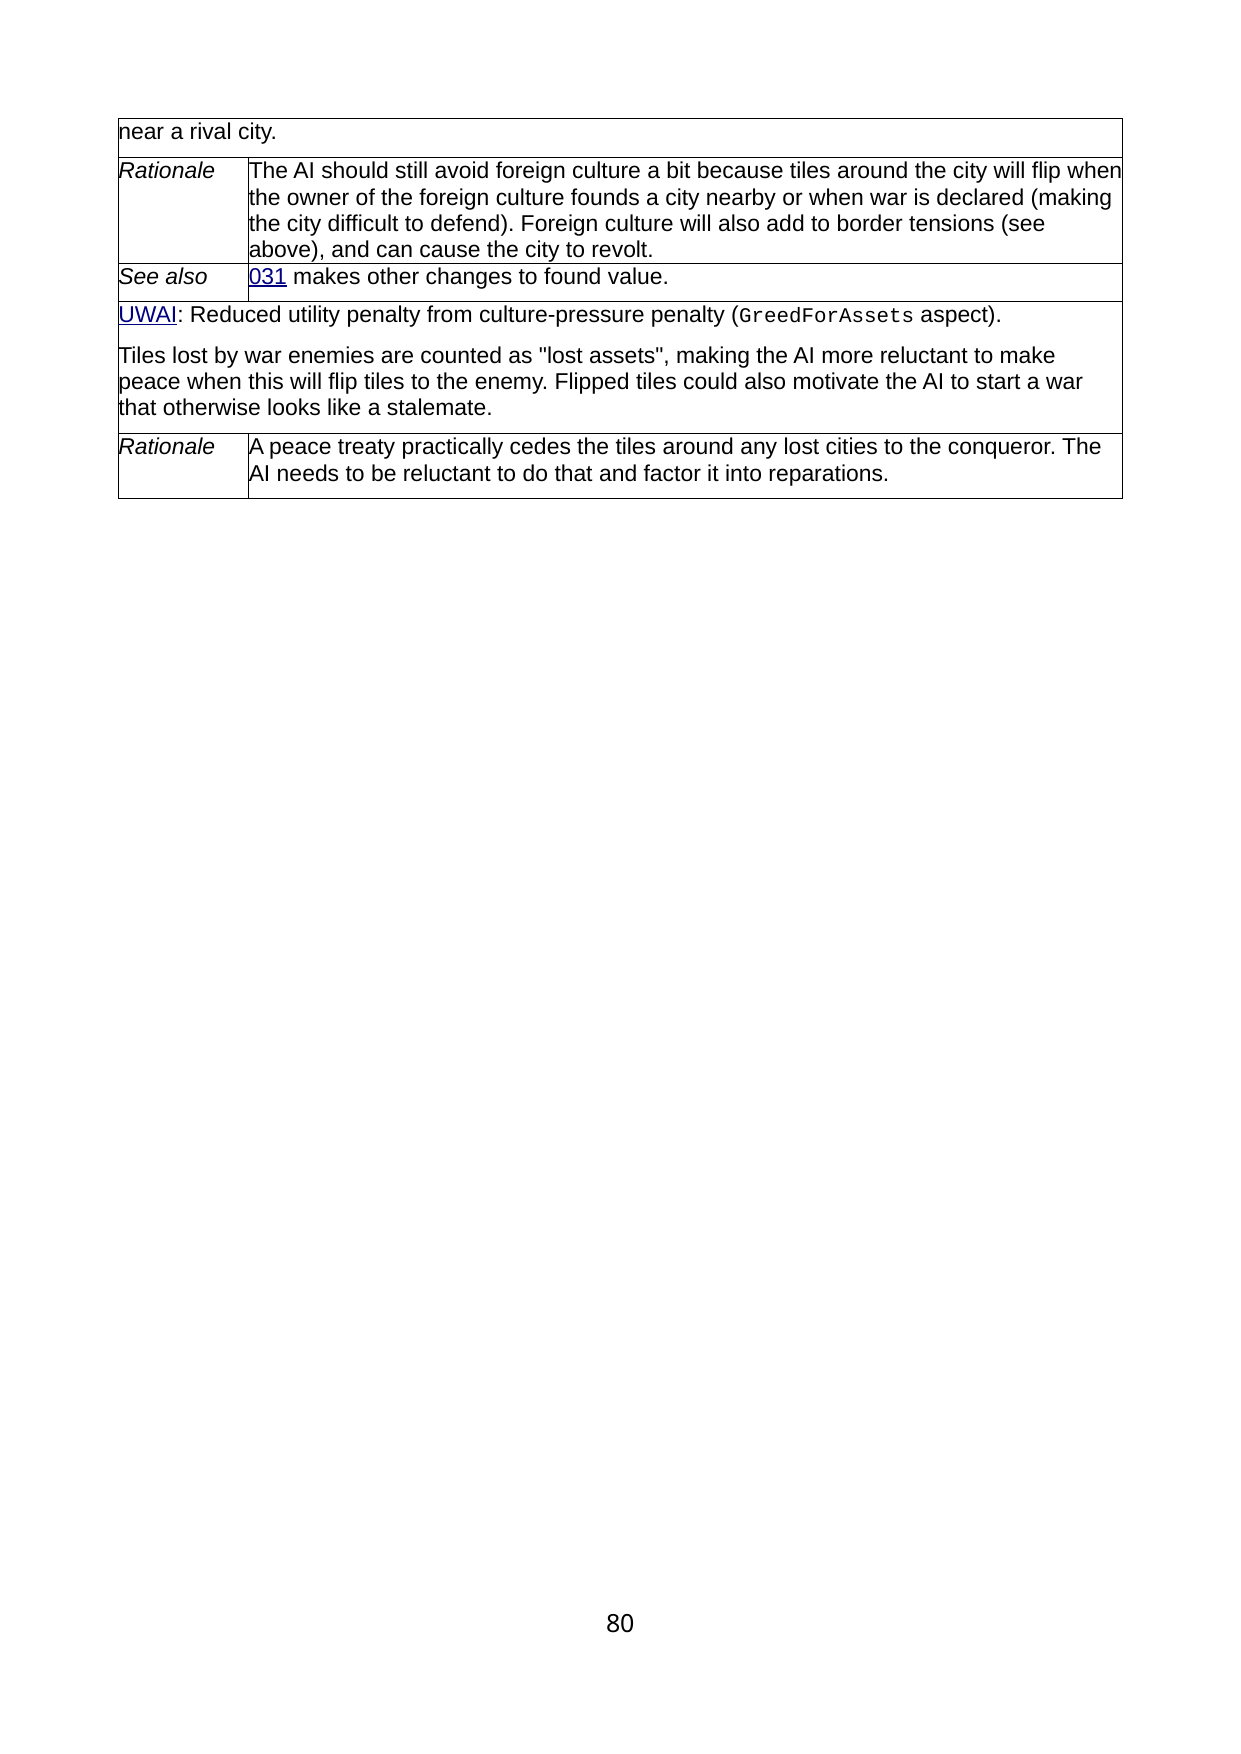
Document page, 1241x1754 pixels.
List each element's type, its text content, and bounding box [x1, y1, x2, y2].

table_cell A peace treaty practically cedes the tiles around any lost cities to the conqueror. The AI needs to be reluctant to do that and factor it into reparations. [249, 434, 1122, 498]
table_cell Rationale [119, 434, 248, 498]
table_cell Rationale [119, 158, 248, 262]
table_cell See also [119, 264, 248, 301]
table_cell near a rival city. [119, 119, 1122, 157]
table_cell UWAI: Reduced utility penalty from culture-pressure penalty (GreedForAssets aspect). Tiles lost by war enemies are counted as "lost assets", making the AI more reluctant to make peace when this will flip tiles to the enemy. Flipped tiles could also motivate the AI to start a war that otherwise looks like a stalemate. [119, 302, 1122, 433]
table_cell The AI should still avoid foreign culture a bit because tiles around the city will flip when the owner of the foreign culture founds a city nearby or when war is declared (making the city difficult to defend). Foreign culture will also add to border tensions (see above), and can cause the city to revolt. [249, 158, 1122, 262]
table_cell 031 makes other changes to found value. [249, 264, 1122, 301]
